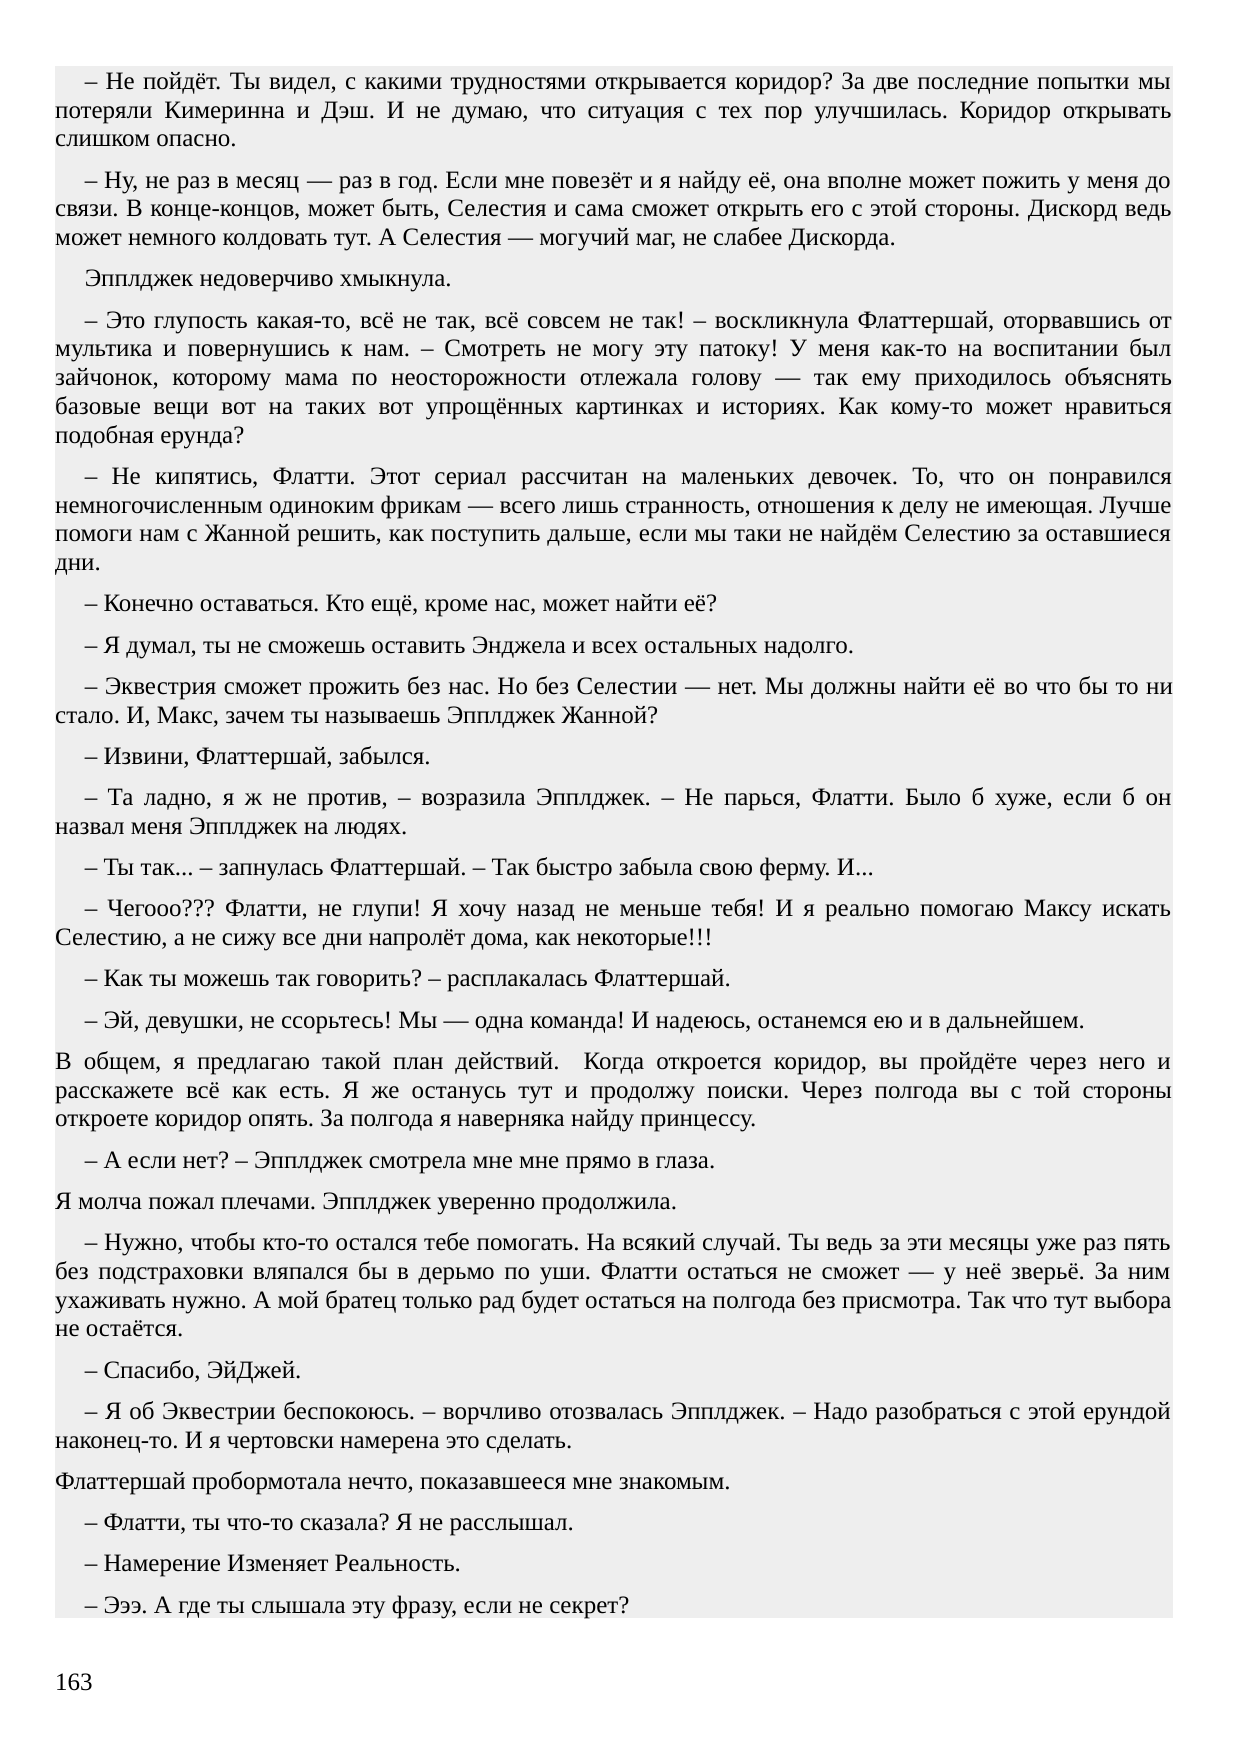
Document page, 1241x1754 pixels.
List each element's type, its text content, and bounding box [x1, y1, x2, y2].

list Я молча пожал плечами. Эпплджек уверенно продолжила. [55, 1186, 1173, 1215]
list В общем, я предлагаю такой план действий. Когда откроется коридор, вы пройдёте через него и расскажете всё как есть. Я же останусь тут и продолжу поиски. Через полгода вы с той стороны откроете коридор опять. За полгода я наверняка найду принцессу. [55, 1046, 1173, 1132]
text – Нужно, чтобы кто-то остался тебе помогать. На всякий случай. Ты ведь за эти месяцы уже раз пять без подстраховки вляпался бы в дерьмо по уши. Флатти остаться не сможет — у неё зверьё. За ним ухаживать нужно. А мой братец только рад будет остаться на полгода без присмотра. Так что тут выбора не остаётся. [55, 1227, 1173, 1342]
text – Я об Эквестрии беспокоюсь. – ворчливо отозвалась Эпплджек. – Надо разобраться с этой ерундой наконец-то. И я чертовски намерена это сделать. [55, 1396, 1173, 1453]
text – Ну, не раз в месяц — раз в год. Если мне повезёт и я найду её, она вполне может пожить у меня до связи. В конце-концов, может быть, Селестия и сама сможет открыть его с этой стороны. Дискорд ведь может немного колдовать тут. А Селестия — могучий маг, не слабее Дискорда. [55, 165, 1173, 251]
text – Эээ. А где ты слышала эту фразу, если не секрет? [55, 1590, 1173, 1618]
text – Эй, девушки, не ссорьтесь! Мы — одна команда! И надеюсь, останемся ею и в дальнейшем. [55, 1005, 1173, 1033]
text – Эквестрия сможет прожить без нас. Но без Селестии — нет. Мы должны найти её во что бы то ни стало. И, Макс, зачем ты называешь Эпплджек Жанной? [55, 671, 1173, 728]
text – Та ладно, я ж не против, – возразила Эпплджек. – Не парься, Флатти. Было б хуже, если б он назвал меня Эпплджек на людях. [55, 782, 1173, 840]
text – Как ты можешь так говорить? – расплакалась Флаттершай. [55, 963, 1173, 992]
text – А если нет? – Эпплджек смотрела мне мне прямо в глаза. [55, 1145, 1173, 1173]
text – Чегооо??? Флатти, не глупи! Я хочу назад не меньше тебя! И я реально помогаю Максу искать Селестию, а не сижу все дни напролёт дома, как некоторые!!! [55, 893, 1173, 951]
text – Не пойдёт. Ты видел, с какими трудностями открывается коридор? За две последние попытки мы потеряли Кимеринна и Дэш. И не думаю, что ситуация с тех пор улучшилась. Коридор открывать слишком опасно. [55, 66, 1173, 152]
list Флаттершай пробормотала нечто, показавшееся мне знакомым. [55, 1466, 1173, 1495]
text – Спасибо, ЭйДжей. [55, 1355, 1173, 1383]
text – Ты так... – запнулась Флаттершай. – Так быстро забыла свою ферму. И... [55, 852, 1173, 881]
text – Не кипятись, Флатти. Этот сериал рассчитан на маленьких девочек. То, что он понравился немногочисленным одиноким фрикам — всего лишь странность, отношения к делу не имеющая. Лучше помоги нам с Жанной решить, как поступить дальше, если мы таки не найдём Селестию за оставшиеся дни. [55, 461, 1173, 576]
text – Извини, Флаттершай, забылся. [55, 741, 1173, 770]
text – Флатти, ты что-то сказала? Я не расслышал. [55, 1507, 1173, 1536]
text – Я думал, ты не сможешь оставить Энджела и всех остальных надолго. [55, 630, 1173, 658]
text Эпплджек недоверчиво хмыкнула. [55, 263, 1173, 292]
text – Конечно оставаться. Кто ещё, кроме нас, может найти её? [55, 588, 1173, 617]
text – Это глупость какая-то, всё не так, всё совсем не так! – воскликнула Флаттершай, оторвавшись от мультика и повернушись к нам. – Смотреть не могу эту патоку! У меня как-то на воспитании был зайчонок, которому мама по неосторожности отлежала голову — так ему приходилось объяснять базовые вещи вот на таких вот упрощённых картинках и историях. Как кому-то может нравиться подобная ерунда? [55, 305, 1173, 448]
text – Намерение Изменяет Реальность. [55, 1548, 1173, 1577]
